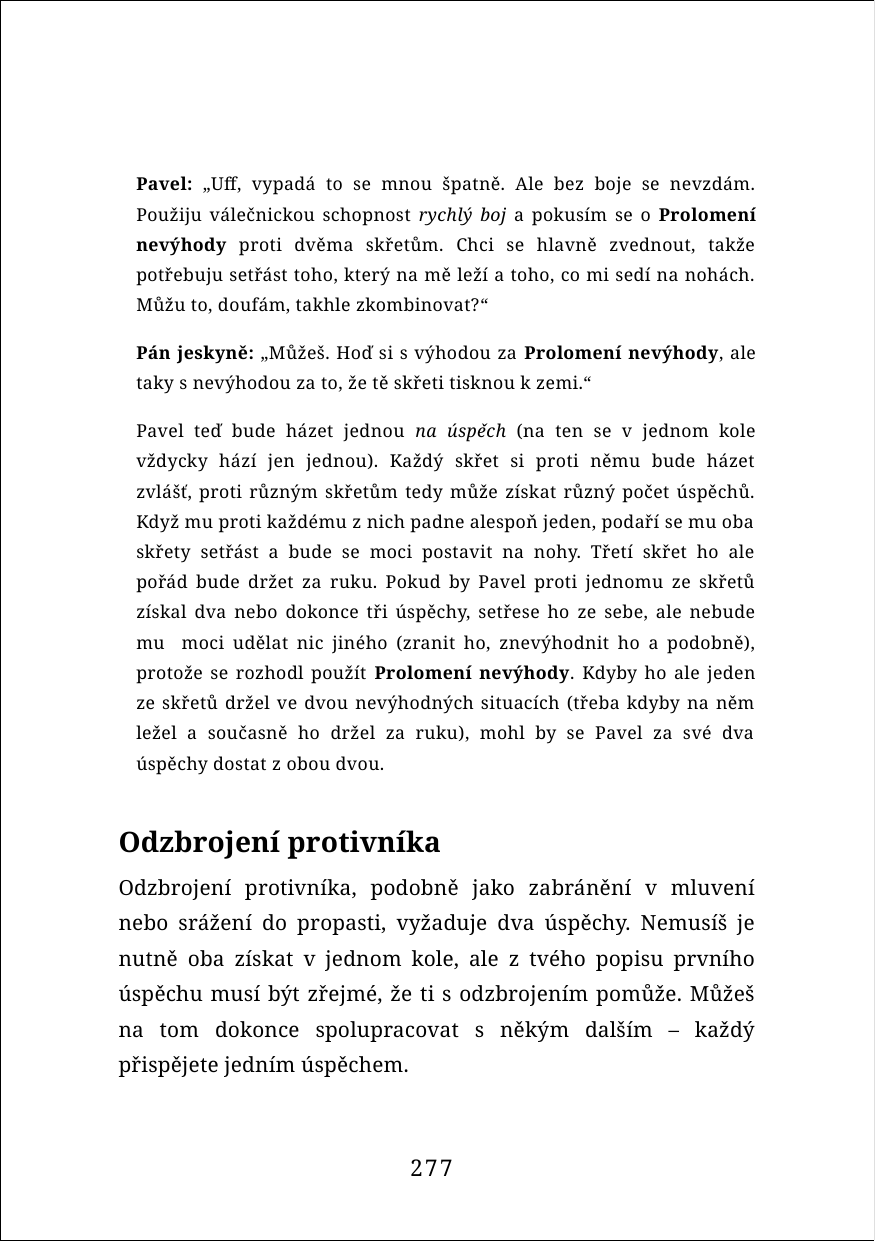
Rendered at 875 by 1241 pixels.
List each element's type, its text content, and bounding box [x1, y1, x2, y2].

text Odzbrojení protivníka, podobně jako zabránění v mluvení nebo srážení do propasti, vyžaduje dva úspěchy. Nemusíš je nutně oba získat v jednom kole, ale z tvého popisu prvního úspěchu musí být zřejmé, že ti s odzbrojením pomůže. Můžeš na tom dokonce spolupracovat s někým dalším – každý přispějete jedním úspěchem. [118, 873, 756, 1079]
text Pavel teď bude házet jednou na úspěch (na ten se v jednom kole vždycky hází jen jednou). Každý skřet si proti němu bude házet zvlášť, proti různým skřetům tedy může získat různý počet úspěchů. Když mu proti každému z nich padne alespoň jeden, podaří se mu oba skřety setřást a bude se moci postavit na nohy. Třetí skřet ho ale pořád bude držet za ruku. Pokud by Pavel proti jednomu ze skřetů získal dva nebo dokonce tři úspěchy, setřese ho ze sebe, ale nebude mu moci udělat nic jiného (zranit ho, znevýhodnit ho a podobně), protože se rozhodl použít Prolomení nevýhody. Kdyby ho ale jeden ze skřetů držel ve dvou nevýhodných situacích (třeba kdyby na něm ležel a současně ho držel za ruku), mohl by se Pavel za své dva úspěchy dostat z obou dvou. [136, 419, 756, 775]
subtitle Odzbrojení protivníka [118, 822, 756, 861]
text Pavel: „Uff, vypadá to se mnou špatně. Ale bez boje se nevzdám. Použiju válečnickou schopnost rychlý boj a pokusím se o Prolomení nevýhody proti dvěma skřetům. Chci se hlavně zvednout, takže potřebuju setřást toho, který na mě leží a toho, co mi sedí na nohách. Můžu to, doufám, takhle zkombinovat?“ [136, 172, 756, 317]
text Pán jeskyně: „Můžeš. Hoď si s výhodou za Prolomení nevýhody, ale taky s nevýhodou za to, že tě skřeti tisknou k zemi.“ [136, 341, 756, 395]
